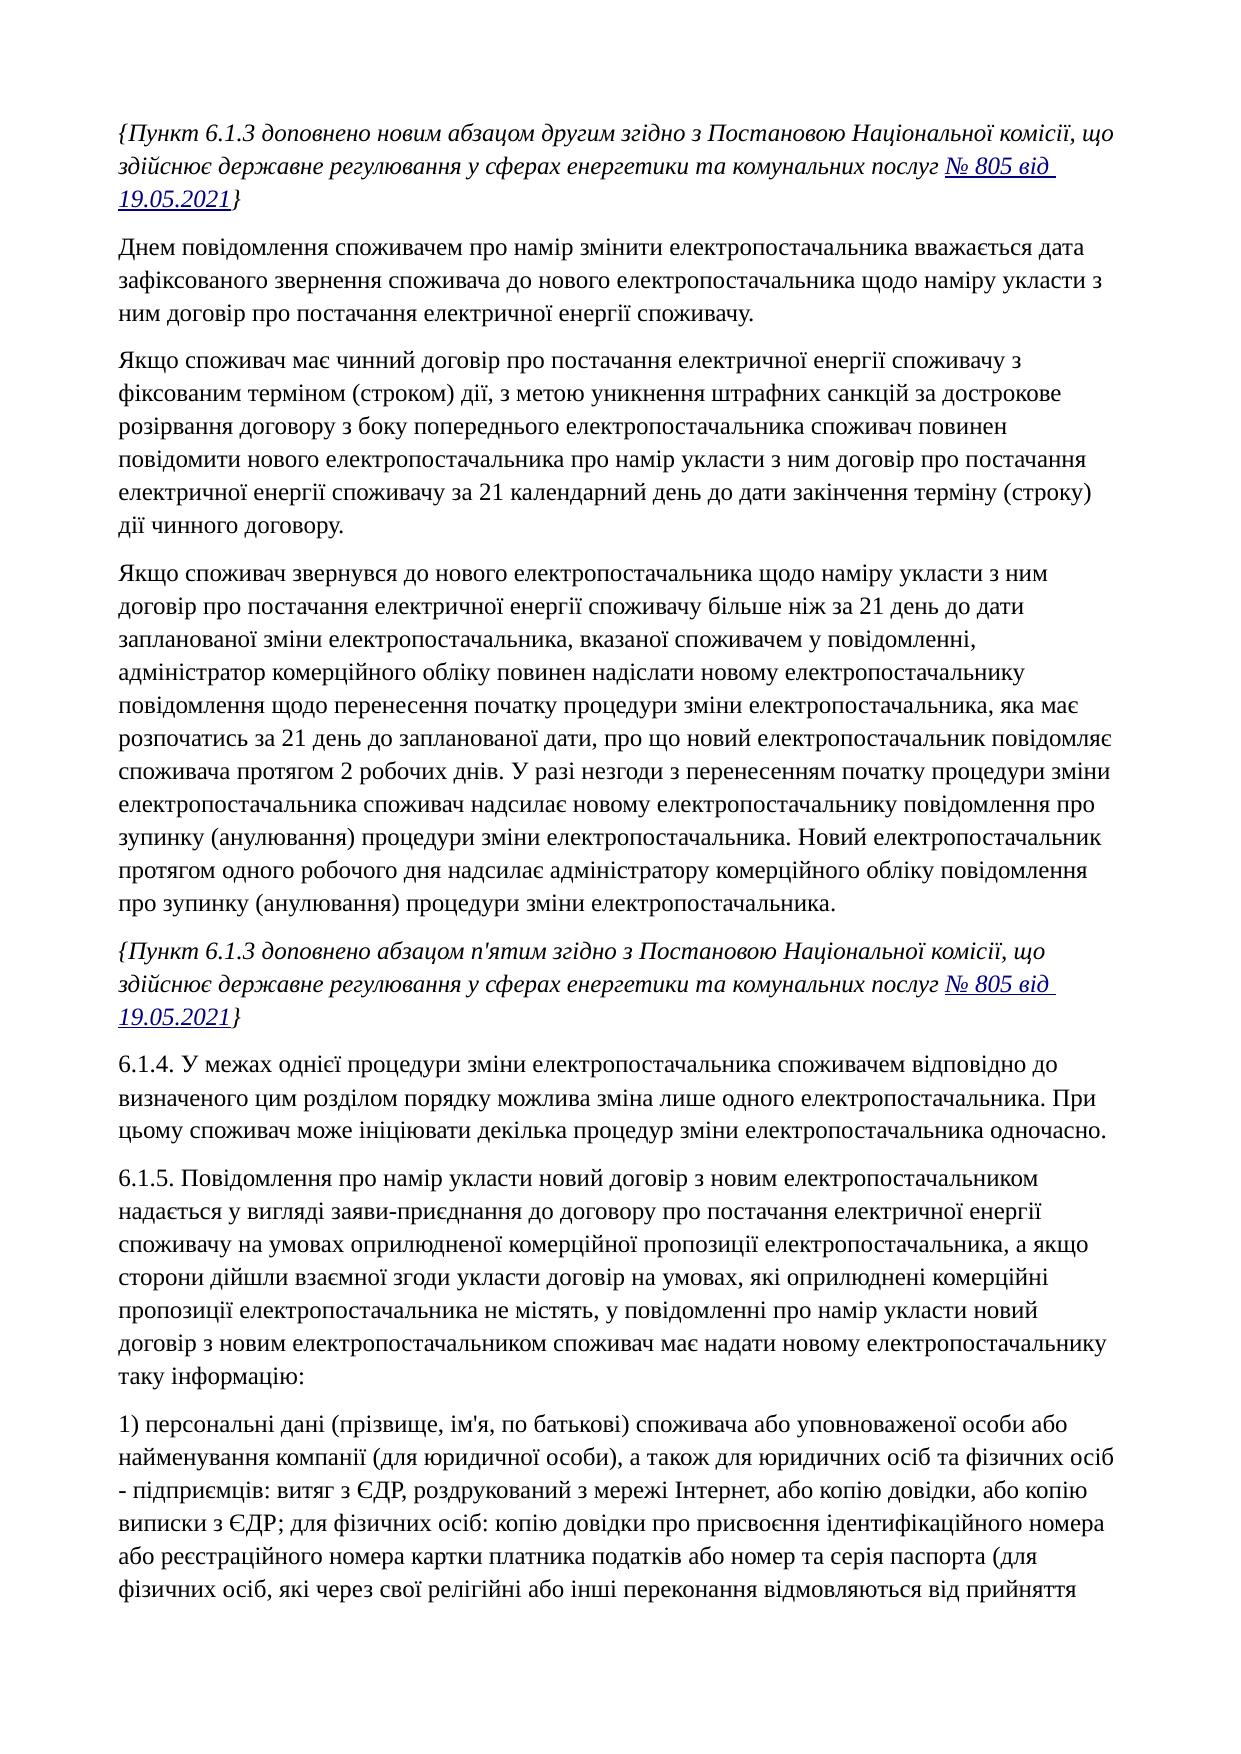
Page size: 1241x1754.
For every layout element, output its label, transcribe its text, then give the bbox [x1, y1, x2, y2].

text {Пункт 6.1.3 доповнено новим абзацом другим згідно з Постановою Національної комісії, що здійснює державне регулювання у сферах енергетики та комунальних послуг № 805 від 19.05.2021} [118, 118, 1122, 213]
text {Пункт 6.1.3 доповнено абзацом п'ятим згідно з Постановою Національної комісії, що здійснює державне регулювання у сферах енергетики та комунальних послуг № 805 від 19.05.2021} [118, 936, 1122, 1031]
text Якщо споживач має чинний договір про постачання електричної енергії споживачу з фіксованим терміном (строком) дії, з метою уникнення штрафних санкцій за дострокове розірвання договору з боку попереднього електропостачальника споживач повинен повідомити нового електропостачальника про намір укласти з ним договір про постачання електричної енергії споживачу за 21 календарний день до дати закінчення терміну (строку) дії чинного договору. [118, 345, 1122, 539]
text 6.1.4. У межах однієї процедури зміни електропостачальника споживачем відповідно до визначеного цим розділом порядку можлива зміна лише одного електропостачальника. При цьому споживач може ініціювати декілька процедур зміни електропостачальника одночасно. [118, 1049, 1122, 1144]
text 6.1.5. Повідомлення про намір укласти новий договір з новим електропостачальником надається у вигляді заяви-приєднання до договору про постачання електричної енергії споживачу на умовах оприлюдненої комерційної пропозиції електропостачальника, а якщо сторони дійшли взаємної згоди укласти договір на умовах, які оприлюднені комерційні пропозиції електропостачальника не містять, у повідомленні про намір укласти новий договір з новим електропостачальником споживач має надати новому електропостачальнику таку інформацію: [118, 1163, 1122, 1390]
text Днем повідомлення споживачем про намір змінити електропостачальника вважається дата зафіксованого звернення споживача до нового електропостачальника щодо наміру укласти з ним договір про постачання електричної енергії споживачу. [118, 232, 1122, 327]
text 1) персональні дані (прізвище, ім'я, по батькові) споживача або уповноваженої особи або найменування компанії (для юридичної особи), а також для юридичних осіб та фізичних осіб - підприємців: витяг з ЄДР, роздрукований з мережі Інтернет, або копію довідки, або копію виписки з ЄДР; для фізичних осіб: копію довідки про присвоєння ідентифікаційного номера або реєстраційного номера картки платника податків або номер та серія паспорта (для фізичних осіб, які через свої релігійні або інші переконання відмовляються від прийняття [118, 1409, 1122, 1603]
text Якщо споживач звернувся до нового електропостачальника щодо наміру укласти з ним договір про постачання електричної енергії споживачу більше ніж за 21 день до дати запланованої зміни електропостачальника, вказаної споживачем у повідомленні, адміністратор комерційного обліку повинен надіслати новому електропостачальнику повідомлення щодо перенесення початку процедури зміни електропостачальника, яка має розпочатись за 21 день до запланованої дати, про що новий електропостачальник повідомляє споживача протягом 2 робочих днів. У разі незгоди з перенесенням початку процедури зміни електропостачальника споживач надсилає новому електропостачальнику повідомлення про зупинку (анулювання) процедури зміни електропостачальника. Новий електропостачальник протягом одного робочого дня надсилає адміністратору комерційного обліку повідомлення про зупинку (анулювання) процедури зміни електропостачальника. [118, 558, 1122, 917]
